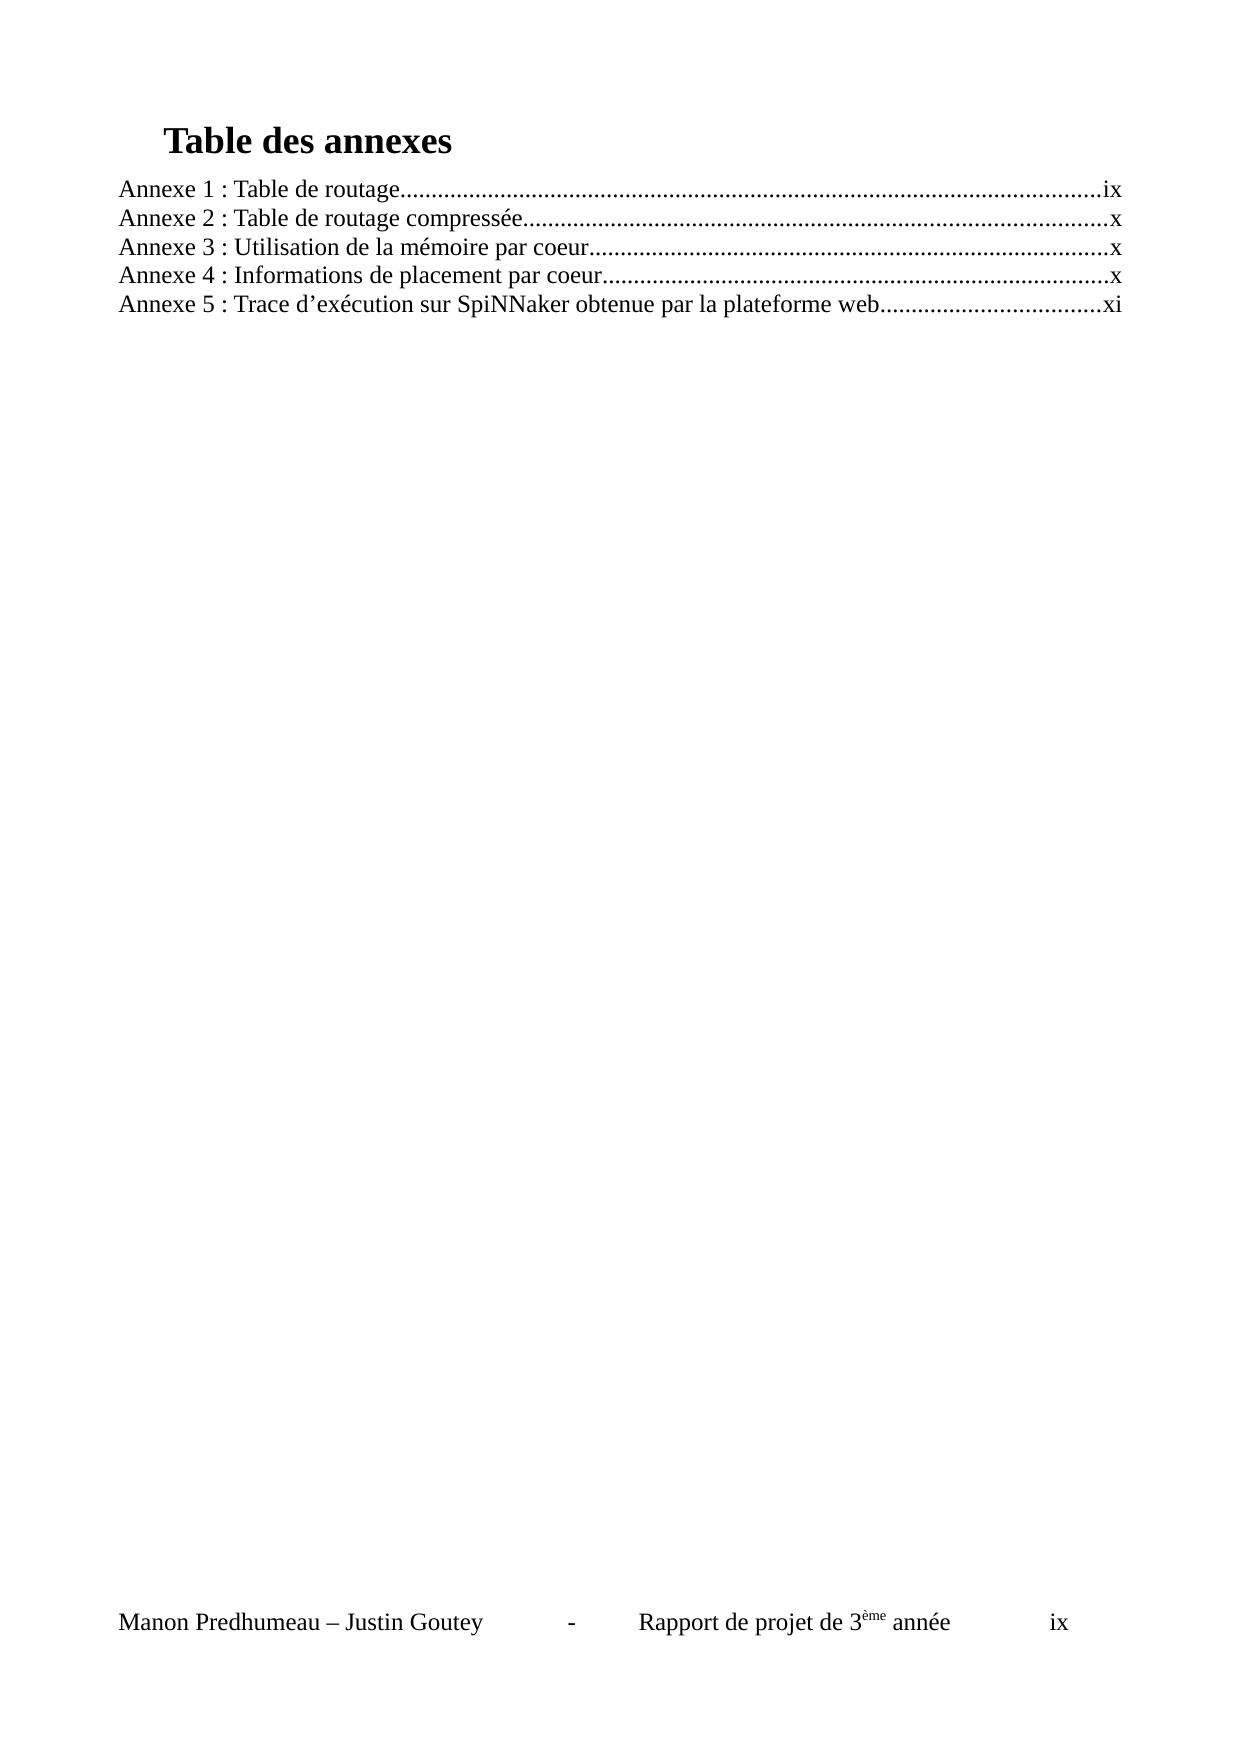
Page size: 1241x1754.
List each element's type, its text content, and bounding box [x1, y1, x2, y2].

text Annexe 5 : Trace d’exécution sur SpiNNaker obtenue par la plateforme web xi [118, 289, 1122, 318]
text Annexe 1 : Table de routage ix [118, 174, 1122, 203]
text Annexe 4 : Informations de placement par coeur x [118, 261, 1122, 289]
subtitle Table des annexes [118, 118, 1122, 162]
text Annexe 2 : Table de routage compressée x [118, 203, 1122, 232]
text Annexe 3 : Utilisation de la mémoire par coeur x [118, 232, 1122, 261]
